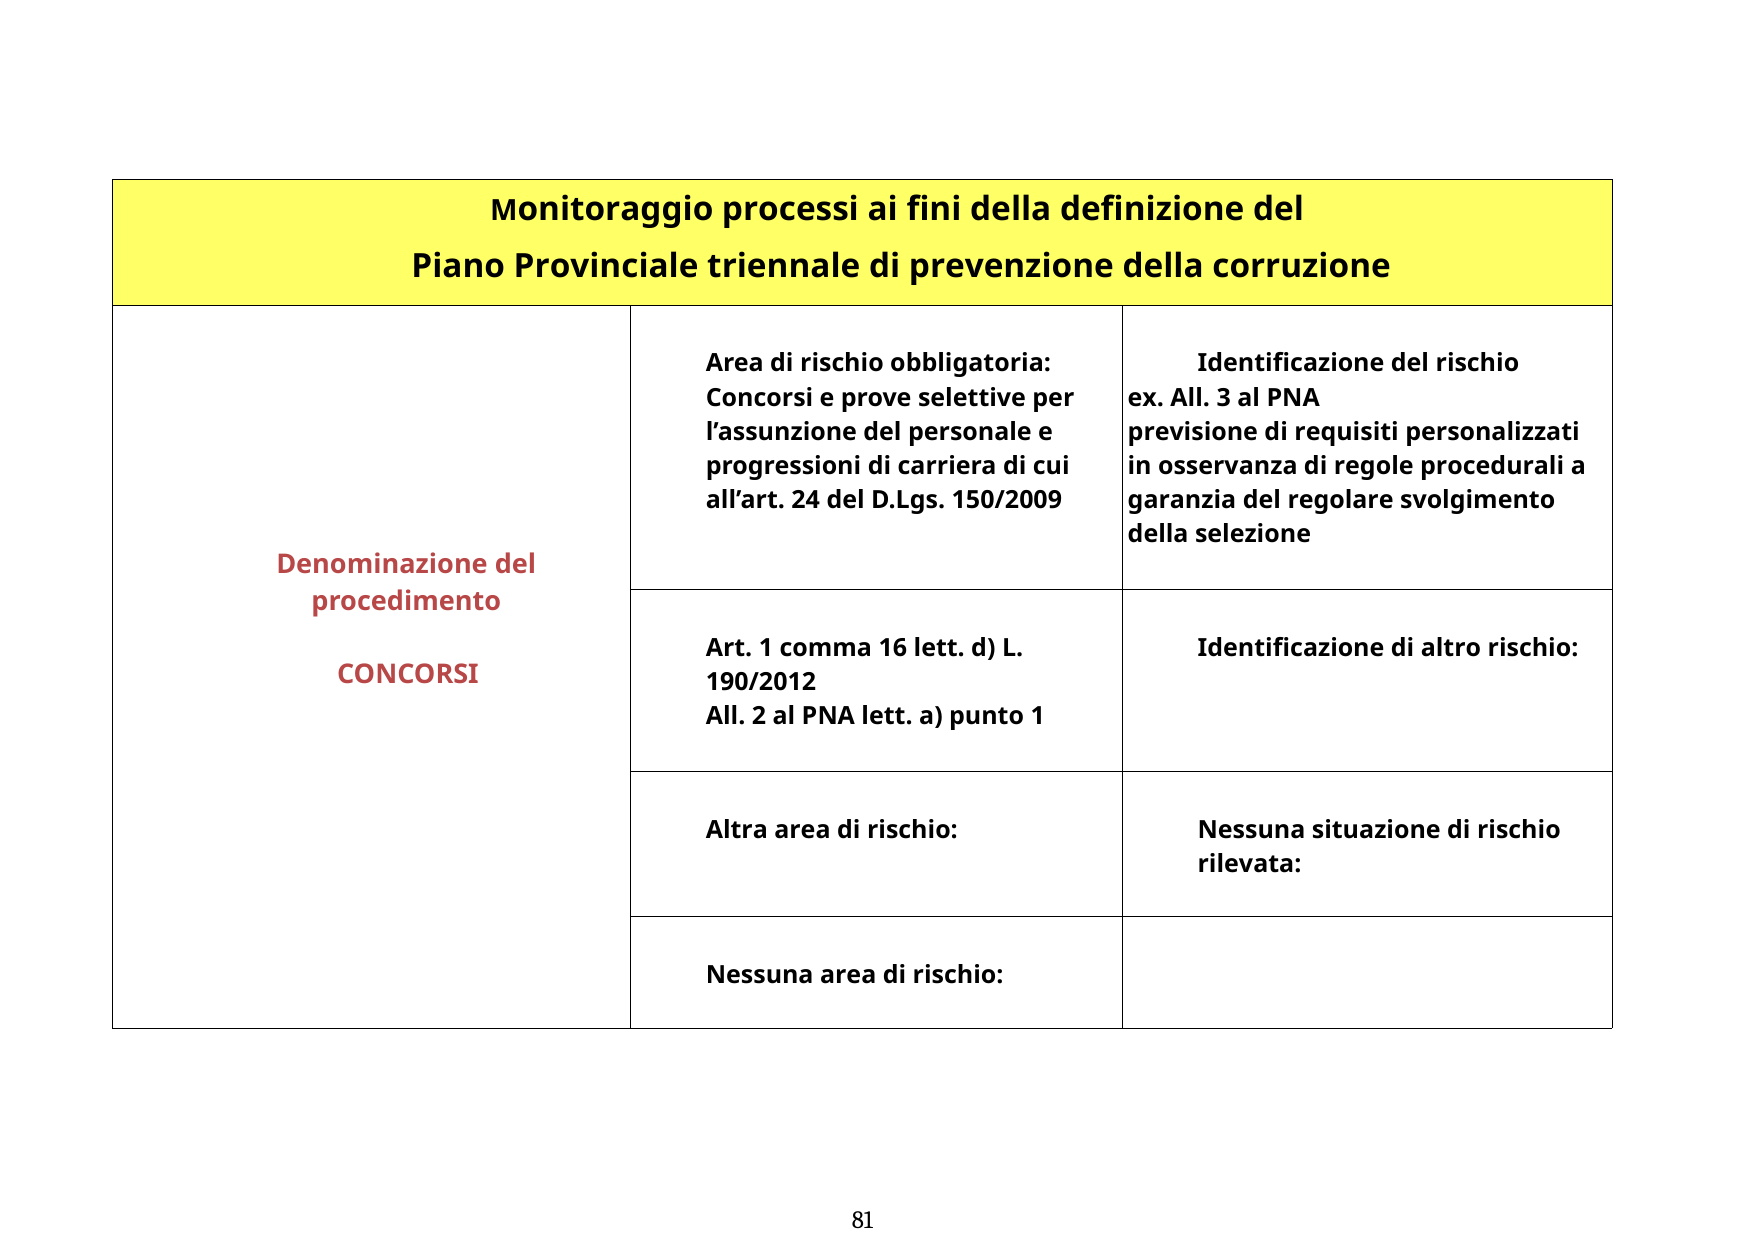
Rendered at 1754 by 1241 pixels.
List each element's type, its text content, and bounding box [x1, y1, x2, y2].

table_cell Area di rischio obbligatoria: Concorsi e prove selettive per l’assunzione del personale e progressioni di carriera di cui all’art. 24 del D.Lgs. 150/2009 [631, 306, 1122, 589]
table_cell Nessuna area di rischio: [631, 917, 1122, 1027]
table_cell Identificazione del rischio ex. All. 3 al PNA previsione di requisiti personalizzati in osservanza di regole procedurali a garanzia del regolare svolgimento della selezione [1123, 306, 1612, 589]
table_cell Altra area di rischio: [631, 772, 1122, 916]
table_cell Art. 1 comma 16 lett. d) L. 190/2012 All. 2 al PNA lett. a) punto 1 [631, 590, 1122, 771]
table_cell Identificazione di altro rischio: [1123, 590, 1612, 771]
table_header Monitoraggio processi ai fini della definizione del Piano Provinciale triennale di prevenzione della corruzione [113, 180, 1612, 305]
subtitle SCHEDA CONCORSI [118, 113, 1606, 144]
table_cell Nessuna situazione di rischio rilevata: [1123, 772, 1612, 916]
table_cell [1123, 917, 1612, 1027]
table_cell Denominazione del procedimento CONCORSI [113, 306, 630, 1027]
